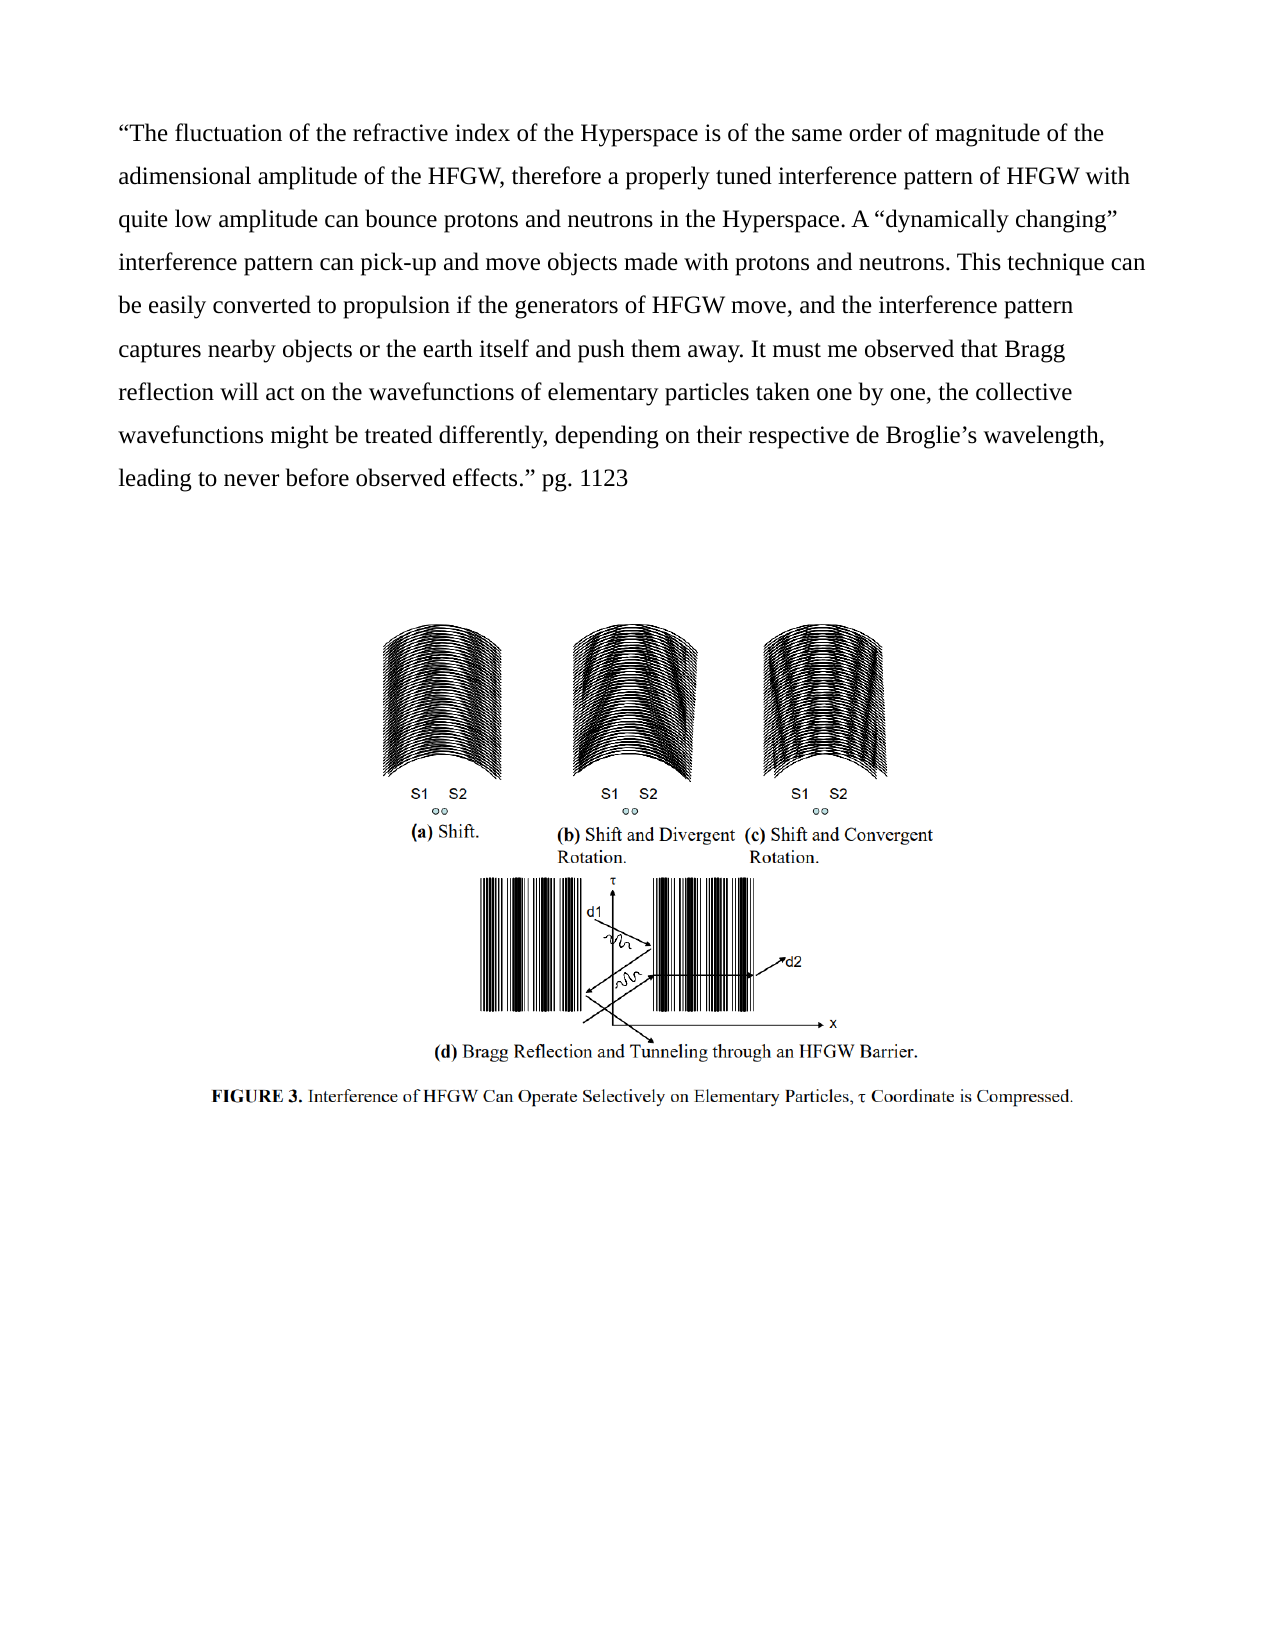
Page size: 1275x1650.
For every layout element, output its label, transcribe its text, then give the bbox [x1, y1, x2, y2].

text “The fluctuation of the refractive index of the Hyperspace is of the same order of magnitude of the adimensional amplitude of the HFGW, therefore a properly tuned interference pattern of HFGW with quite low amplitude can bounce protons and neutrons in the Hyperspace. A “dynamically changing” interference pattern can pick-up and move objects made with protons and neutrons. This technique can be easily converted to propulsion if the generators of HFGW move, and the interference pattern captures nearby objects or the earth itself and push them away. It must me observed that Bragg reflection will act on the wavefunctions of elementary particles taken one by one, the collective wavefunctions might be treated differently, depending on their respective de Broglie’s wavelength, leading to never before observed effects.” pg. 1123 [118, 118, 1157, 492]
picture [171, 592, 1104, 1123]
